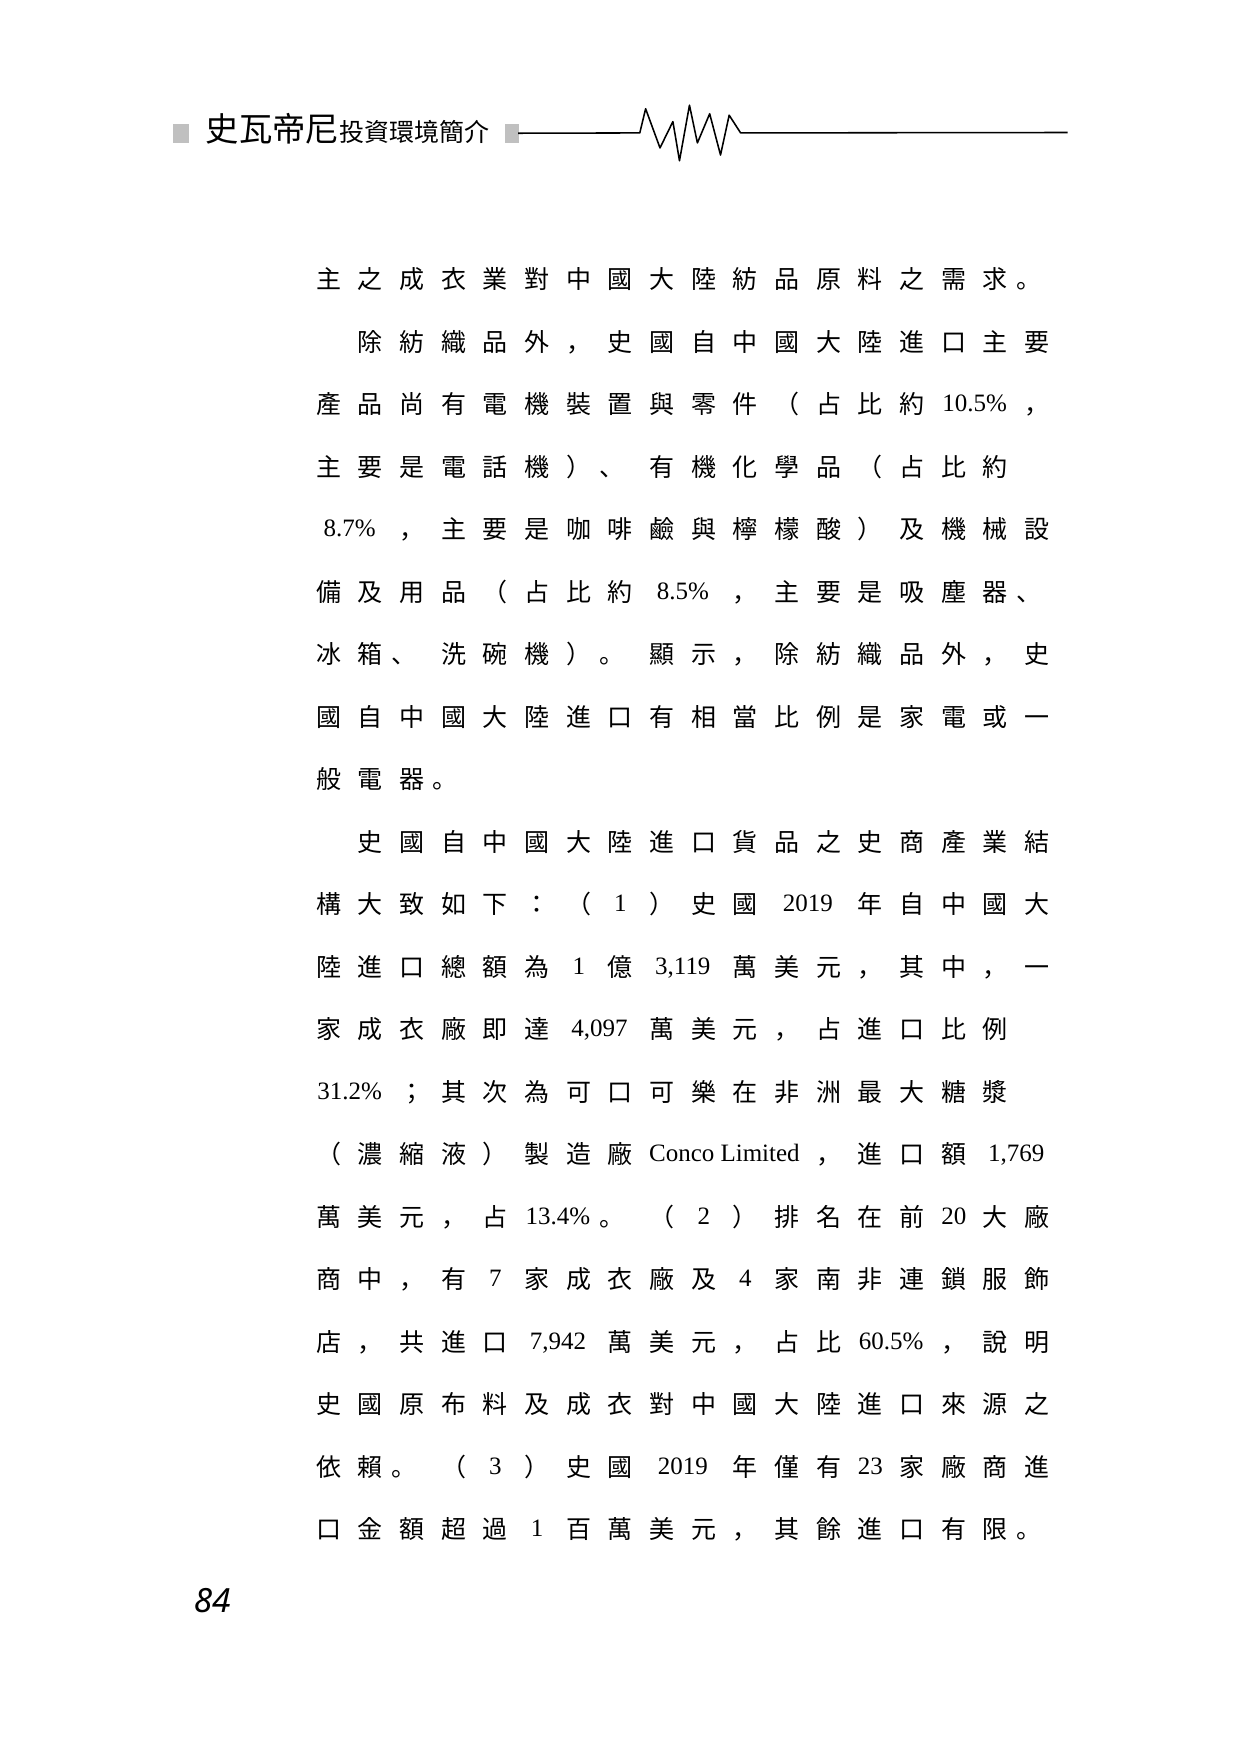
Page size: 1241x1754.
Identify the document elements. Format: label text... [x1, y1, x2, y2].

text 主之成衣業對中國大陸紡品原料之需求。 [281, 236, 1058, 299]
text 史國自中國大陸進口貨品之史商產業結構大致如下：（1）史國2019年自中國大陸進口總額為1億3,119萬美元，其中，一家成衣廠即達4,097萬美元，占進口比例31.2%；其次為可口可樂在非洲最大糖漿（濃縮液）製造廠Conco Limited，進口額1,769萬美元，占13.4%。（2）排名在前20大廠商中，有7家成衣廠及4家南非連鎖服飾店，共進口7,942萬美元，占比60.5%，說明史國原布料及成衣對中國大陸進口來源之依賴。（3）史國2019年僅有23家廠商進口金額超過1百萬美元，其餘進口有限。 [281, 799, 1058, 1549]
text 除紡織品外，史國自中國大陸進口主要產品尚有電機裝置與零件（占比約10.5%，主要是電話機）、有機化學品（占比約8.7%，主要是咖啡鹼與檸檬酸）及機械設備及用品（占比約8.5%，主要是吸塵器、冰箱、洗碗機）。顯示，除紡織品外，史國自中國大陸進口有相當比例是家電或一般電器。 [281, 299, 1058, 799]
